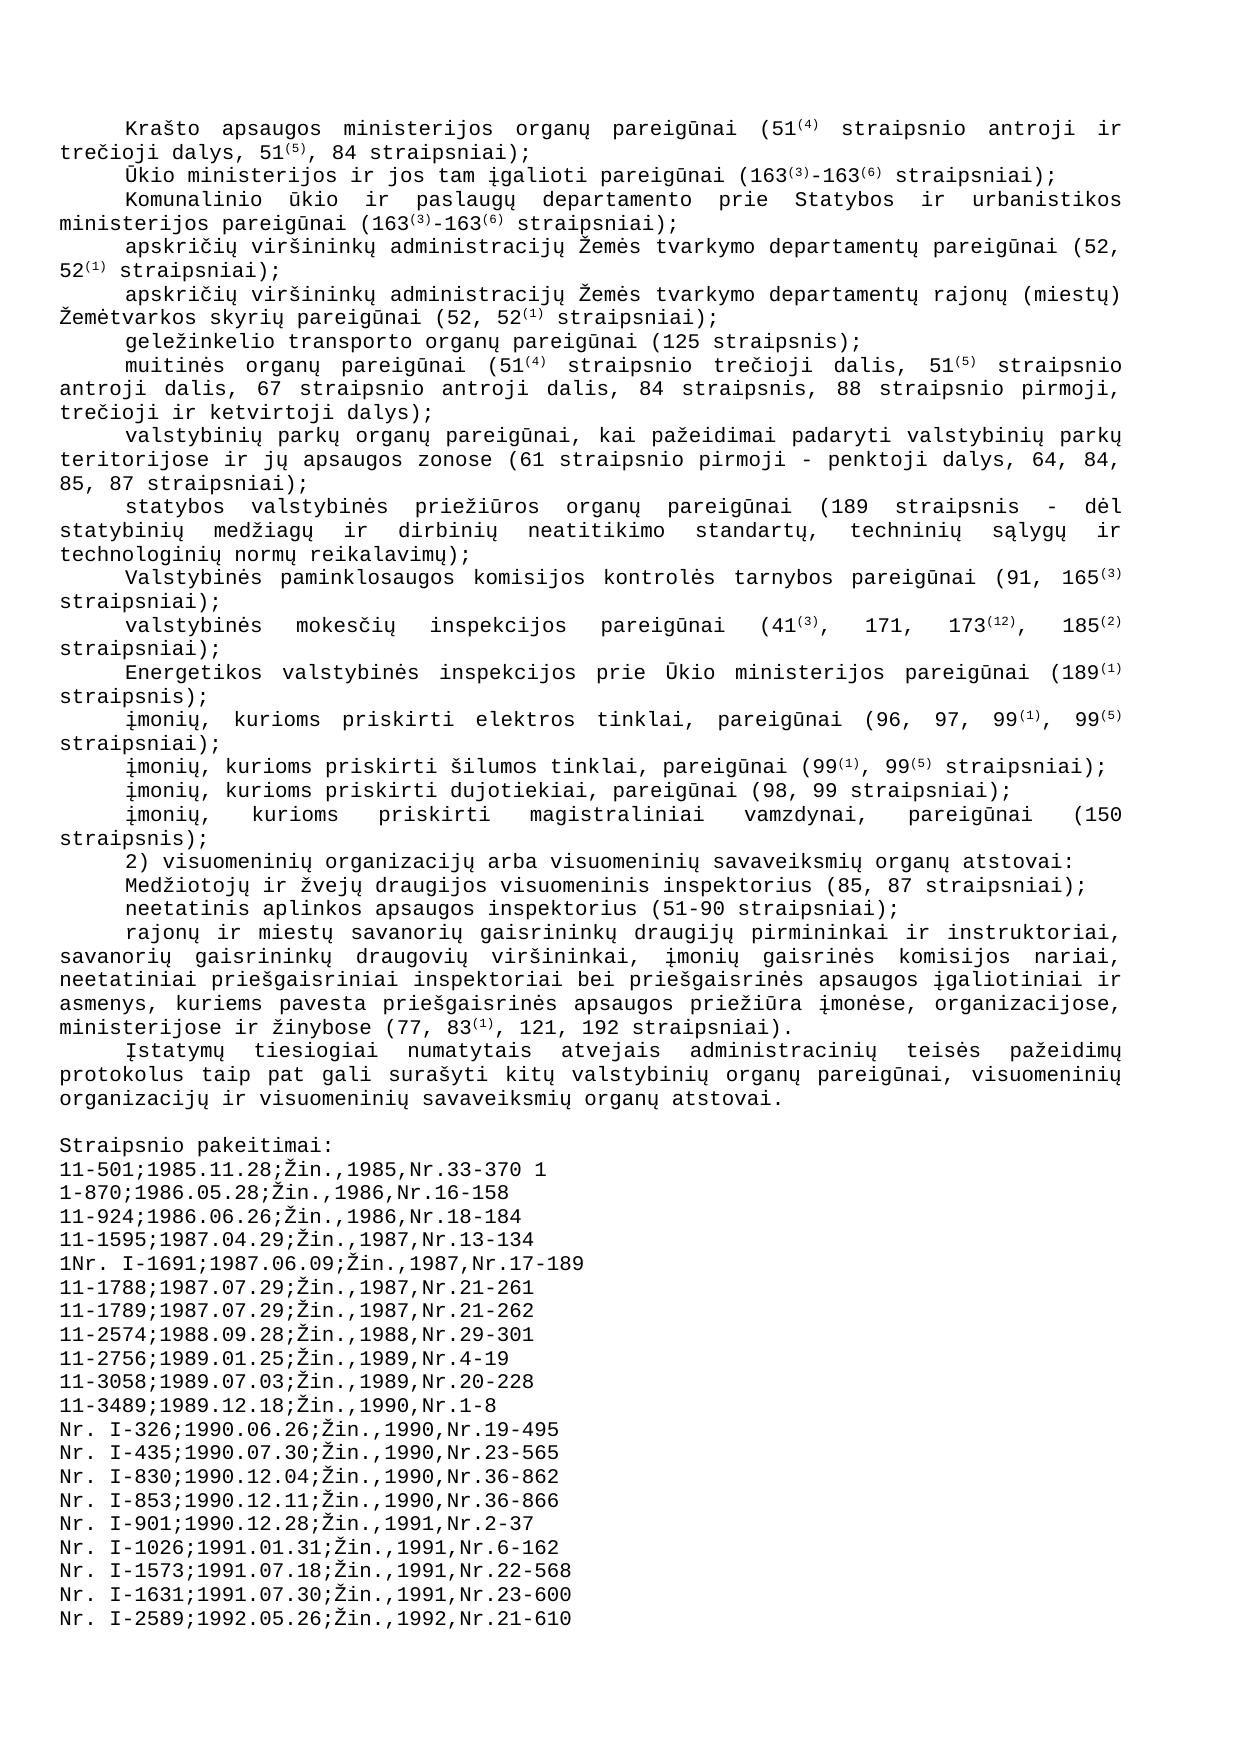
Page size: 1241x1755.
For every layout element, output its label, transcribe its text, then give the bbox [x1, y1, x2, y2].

text 11-2574;1988.09.28;Žin.,1988,Nr.29-301 [59, 1324, 1122, 1348]
text įmonių, kurioms priskirti magistraliniai vamzdynai, pareigūnai (150 straipsnis); [59, 804, 1122, 851]
text valstybinės mokesčių inspekcijos pareigūnai (41(3), 171, 173(12), 185(2) straipsniai); [59, 615, 1122, 662]
text rajonų ir miestų savanorių gaisrininkų draugijų pirmininkai ir instruktoriai, savanorių gaisrininkų draugovių viršininkai, įmonių gaisrinės komisijos nariai, neetatiniai priešgaisriniai inspektoriai bei priešgaisrinės apsaugos įgaliotiniai ir asmenys, kuriems pavesta priešgaisrinės apsaugos priežiūra įmonėse, organizacijose, ministerijose ir žinybose (77, 83(1), 121, 192 straipsniai). [59, 922, 1122, 1040]
text Ūkio ministerijos ir jos tam įgalioti pareigūnai (163(3)-163(6) straipsniai); [59, 165, 1122, 189]
text 11-1789;1987.07.29;Žin.,1987,Nr.21-262 [59, 1300, 1122, 1324]
text muitinės organų pareigūnai (51(4) straipsnio trečioji dalis, 51(5) straipsnio antroji dalis, 67 straipsnio antroji dalis, 84 straipsnis, 88 straipsnio pirmoji, trečioji ir ketvirtoji dalys); [59, 354, 1122, 426]
text Komunalinio ūkio ir paslaugų departamento prie Statybos ir urbanistikos ministerijos pareigūnai (163(3)-163(6) straipsniai); [59, 189, 1122, 236]
text Krašto apsaugos ministerijos organų pareigūnai (51(4) straipsnio antroji ir trečioji dalys, 51(5), 84 straipsniai); [59, 118, 1122, 165]
text įmonių, kurioms priskirti dujotiekiai, pareigūnai (98, 99 straipsniai); [59, 780, 1122, 804]
text Medžiotojų ir žvejų draugijos visuomeninis inspektorius (85, 87 straipsniai); [59, 875, 1122, 898]
text Energetikos valstybinės inspekcijos prie Ūkio ministerijos pareigūnai (189(1) straipsnis); [59, 662, 1122, 709]
text 1Nr. I-1691;1987.06.09;Žin.,1987,Nr.17-189 [59, 1253, 1122, 1277]
text Nr. I-901;1990.12.28;Žin.,1991,Nr.2-37 [59, 1513, 1122, 1537]
text Nr. I-830;1990.12.04;Žin.,1990,Nr.36-862 [59, 1466, 1122, 1489]
text Įstatymų tiesiogiai numatytais atvejais administracinių teisės pažeidimų protokolus taip pat gali surašyti kitų valstybinių organų pareigūnai, visuomeninių organizacijų ir visuomeninių savaveiksmių organų atstovai. [59, 1040, 1122, 1111]
text geležinkelio transporto organų pareigūnai (125 straipsnis); [59, 331, 1122, 354]
text Valstybinės paminklosaugos komisijos kontrolės tarnybos pareigūnai (91, 165(3) straipsniai); [59, 567, 1122, 615]
text Nr. I-1631;1991.07.30;Žin.,1991,Nr.23-600 [59, 1584, 1122, 1608]
text neetatinis aplinkos apsaugos inspektorius (51-90 straipsniai); [59, 898, 1122, 922]
text įmonių, kurioms priskirti šilumos tinklai, pareigūnai (99(1), 99(5) straipsniai); [59, 757, 1122, 780]
text Nr. I-326;1990.06.26;Žin.,1990,Nr.19-495 [59, 1419, 1122, 1442]
text apskričių viršininkų administracijų Žemės tvarkymo departamentų pareigūnai (52, 52(1) straipsniai); [59, 236, 1122, 284]
text Straipsnio pakeitimai: [59, 1135, 1122, 1158]
text Nr. I-853;1990.12.11;Žin.,1990,Nr.36-866 [59, 1489, 1122, 1513]
text Nr. I-2589;1992.05.26;Žin.,1992,Nr.21-610 [59, 1608, 1122, 1631]
text 11-1595;1987.04.29;Žin.,1987,Nr.13-134 [59, 1229, 1122, 1253]
text statybos valstybinės priežiūros organų pareigūnai (189 straipsnis - dėl statybinių medžiagų ir dirbinių neatitikimo standartų, techninių sąlygų ir technologinių normų reikalavimų); [59, 496, 1122, 567]
text 11-501;1985.11.28;Žin.,1985,Nr.33-370 1 [59, 1158, 1122, 1182]
text valstybinių parkų organų pareigūnai, kai pažeidimai padaryti valstybinių parkų teritorijose ir jų apsaugos zonose (61 straipsnio pirmoji - penktoji dalys, 64, 84, 85, 87 straipsniai); [59, 426, 1122, 496]
text 11-3489;1989.12.18;Žin.,1990,Nr.1-8 [59, 1395, 1122, 1419]
text 1-870;1986.05.28;Žin.,1986,Nr.16-158 [59, 1182, 1122, 1206]
text 11-1788;1987.07.29;Žin.,1987,Nr.21-261 [59, 1277, 1122, 1300]
text Nr. I-1573;1991.07.18;Žin.,1991,Nr.22-568 [59, 1561, 1122, 1584]
text Nr. I-1026;1991.01.31;Žin.,1991,Nr.6-162 [59, 1537, 1122, 1561]
text 2) visuomeninių organizacijų arba visuomeninių savaveiksmių organų atstovai: [59, 851, 1122, 875]
text 11-2756;1989.01.25;Žin.,1989,Nr.4-19 [59, 1348, 1122, 1371]
text Nr. I-435;1990.07.30;Žin.,1990,Nr.23-565 [59, 1442, 1122, 1466]
text apskričių viršininkų administracijų Žemės tvarkymo departamentų rajonų (miestų) Žemėtvarkos skyrių pareigūnai (52, 52(1) straipsniai); [59, 284, 1122, 331]
text 11-3058;1989.07.03;Žin.,1989,Nr.20-228 [59, 1371, 1122, 1395]
text įmonių, kurioms priskirti elektros tinklai, pareigūnai (96, 97, 99(1), 99(5) straipsniai); [59, 709, 1122, 757]
text 11-924;1986.06.26;Žin.,1986,Nr.18-184 [59, 1206, 1122, 1229]
